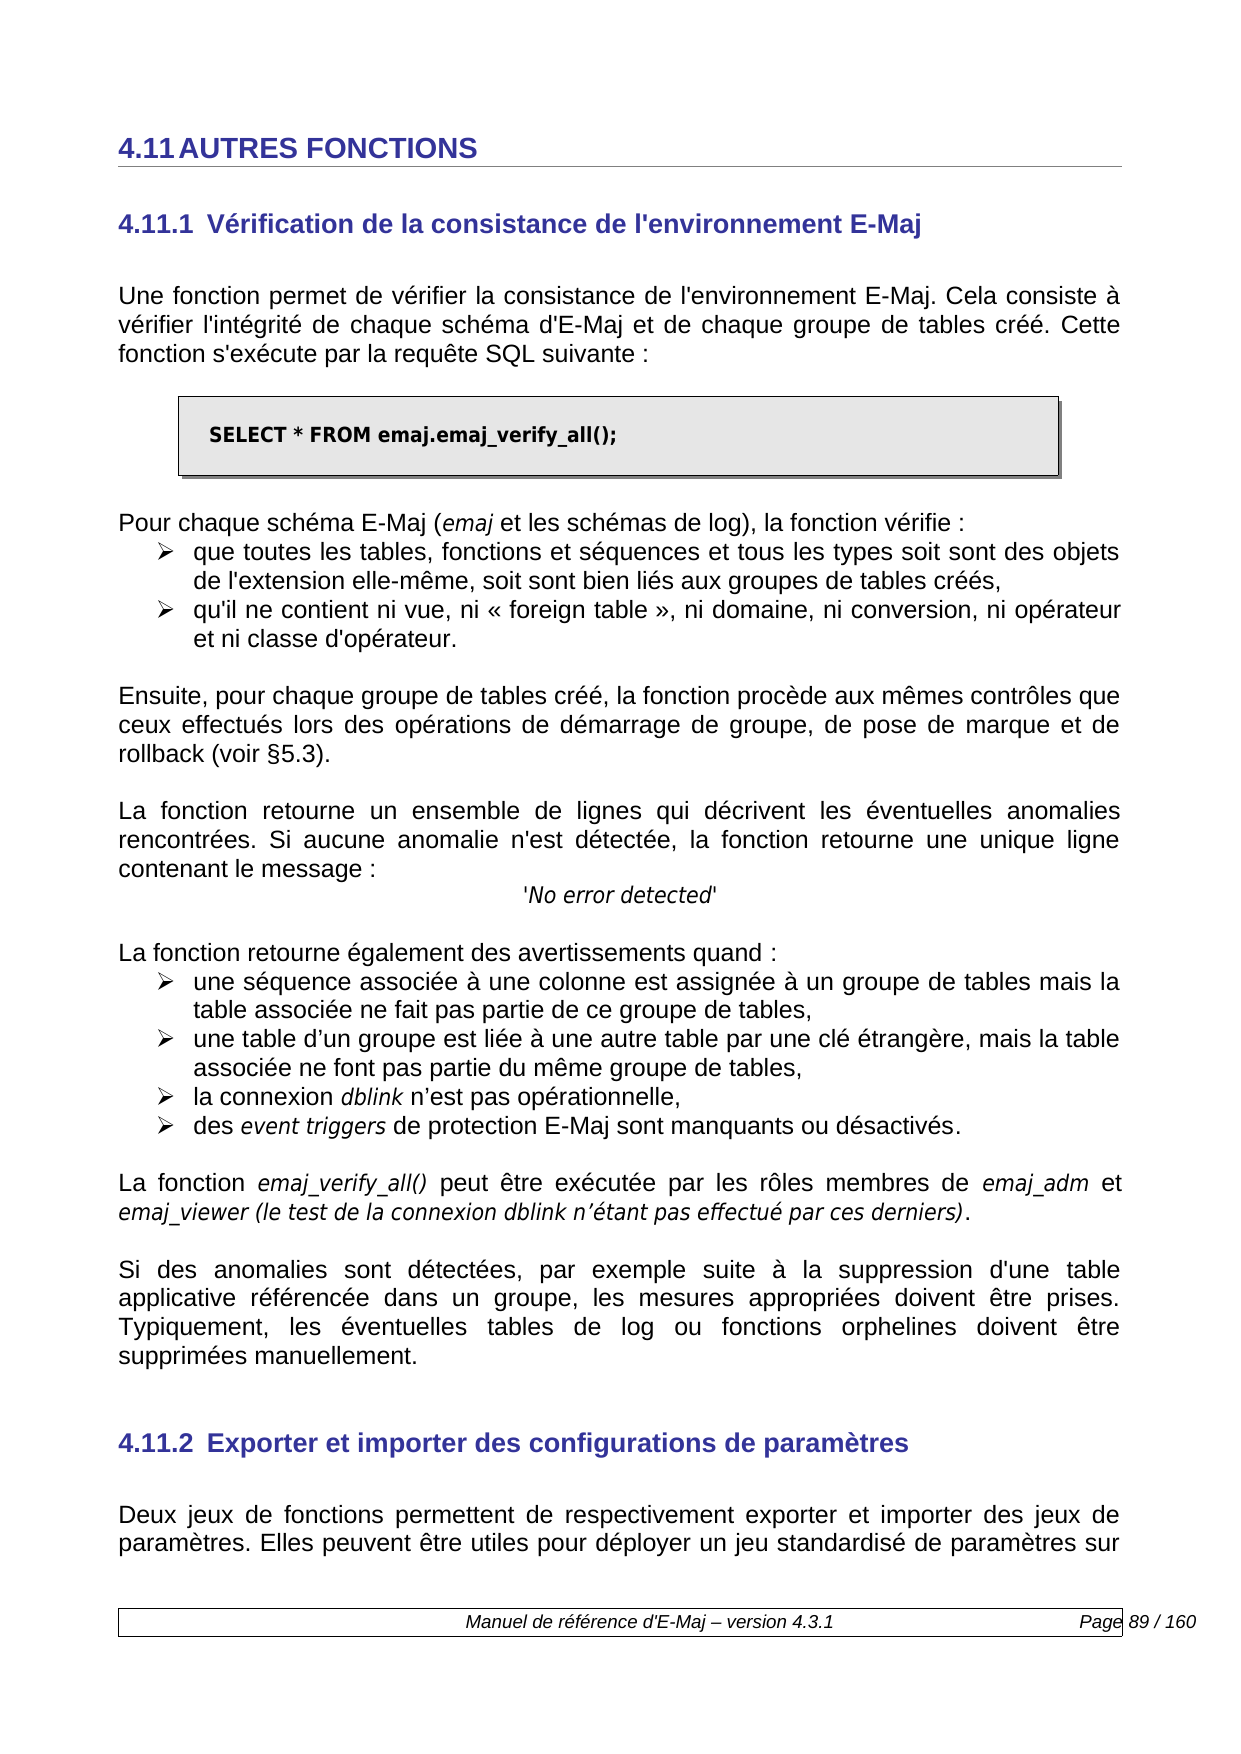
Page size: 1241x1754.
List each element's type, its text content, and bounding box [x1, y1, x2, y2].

text SELECT * FROM emaj.emaj_verify_all(); [179, 420, 1058, 444]
subtitle Vérification de la consistance de l'environnement E-Maj [118, 208, 1122, 240]
subtitle Autres fonctions [118, 131, 1122, 166]
text Ensuite, pour chaque groupe de tables créé, la fonction procède aux mêmes contrôles que ceux effectués lors des opérations de démarrage de groupe, de pose de marque et de rollback (voir §5.3). [118, 681, 1122, 767]
text 'No error detected' [118, 882, 1122, 909]
list une table d’un groupe est liée à une autre table par une clé étrangère, mais la table associée ne font pas partie du même groupe de tables, [156, 1024, 1122, 1082]
text Si des anomalies sont détectées, par exemple suite à la suppression d'une table applicative référencée dans un groupe, les mesures appropriées doivent être prises. Typiquement, les éventuelles tables de log ou fonctions orphelines doivent être supprimées manuellement. [118, 1255, 1122, 1370]
text Pour chaque schéma E-Maj (emaj et les schémas de log), la fonction vérifie : [118, 508, 1122, 537]
list la connexion dblink n’est pas opérationnelle, [156, 1082, 1122, 1111]
text Une fonction permet de vérifier la consistance de l'environnement E-Maj. Cela consiste à vérifier l'intégrité de chaque schéma d'E-Maj et de chaque groupe de tables créé. Cette fonction s'exécute par la requête SQL suivante : [118, 281, 1122, 367]
list qu'il ne contient ni vue, ni « foreign table », ni domaine, ni conversion, ni opérateur et ni classe d'opérateur. [156, 595, 1122, 652]
list que toutes les tables, fonctions et séquences et tous les types soit sont des objets de l'extension elle-même, soit sont bien liés aux groupes de tables créés, [156, 537, 1122, 595]
text Deux jeux de fonctions permettent de respectivement exporter et importer des jeux de paramètres. Elles peuvent être utiles pour déployer un jeu standardisé de paramètres sur [118, 1500, 1122, 1557]
subtitle Exporter et importer des configurations de paramètres [118, 1427, 1122, 1458]
list des event triggers de protection E-Maj sont manquants ou désactivés. [156, 1111, 1122, 1139]
text La fonction retourne également des avertissements quand : [118, 938, 1122, 967]
text La fonction emaj_verify_all() peut être exécutée par les rôles membres de emaj_adm et emaj_viewer (le test de la connexion dblink n’étant pas effectué par ces derniers). [118, 1168, 1122, 1226]
list une séquence associée à une colonne est assignée à un groupe de tables mais la table associée ne fait pas partie de ce groupe de tables, [156, 967, 1122, 1024]
text La fonction retourne un ensemble de lignes qui décrivent les éventuelles anomalies rencontrées. Si aucune anomalie n'est détectée, la fonction retourne une unique ligne contenant le message : [118, 796, 1122, 882]
